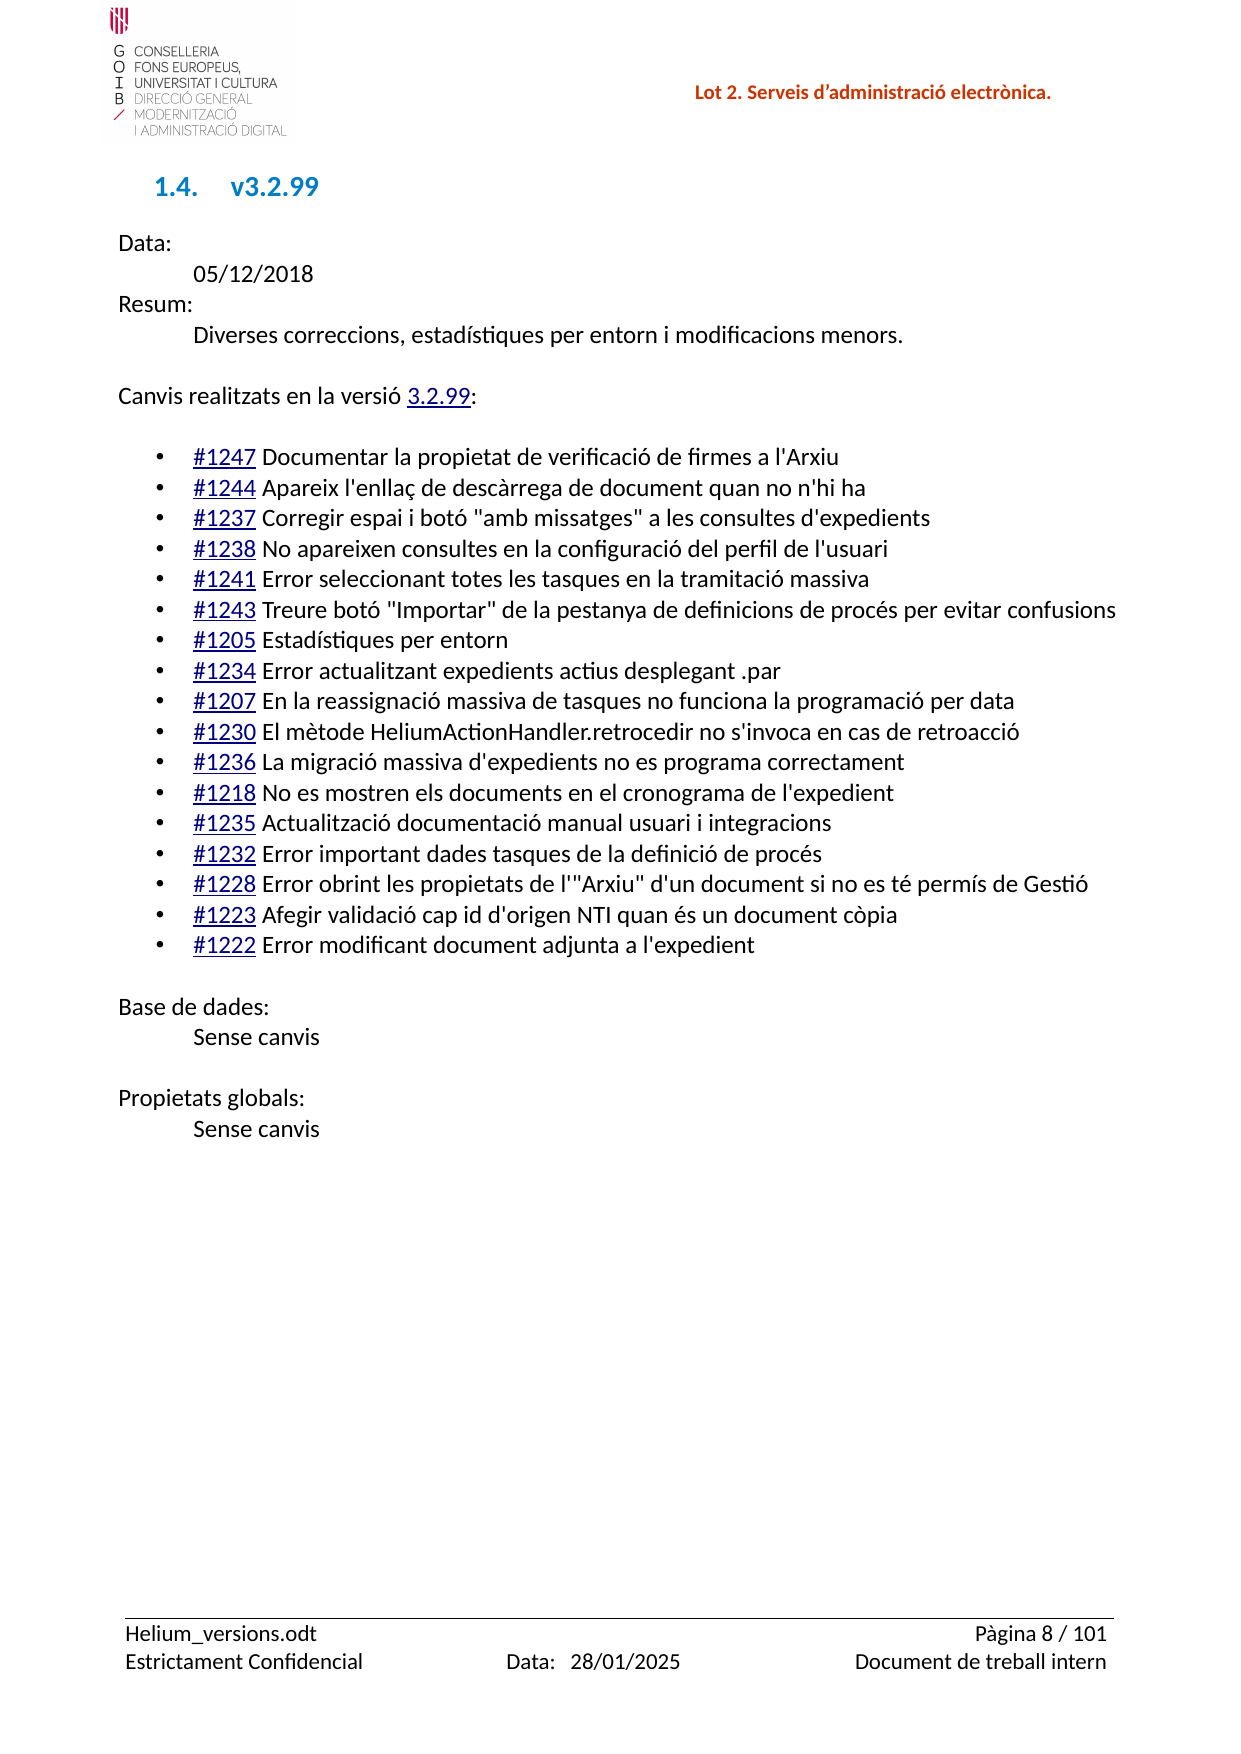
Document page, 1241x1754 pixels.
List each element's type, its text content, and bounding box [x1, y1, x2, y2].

list #1234 Error actualitzant expedients actius desplegant .par [156, 655, 1122, 685]
text Propietats globals: [118, 1082, 1122, 1113]
list #1236 La migració massiva d'expedients no es programa correctament [156, 746, 1122, 777]
list #1241 Error seleccionant totes les tasques en la tramitació massiva [156, 563, 1122, 594]
list #1230 El mètode HeliumActionHandler.retrocedir no s'invoca en cas de retroacció [156, 716, 1122, 746]
list #1237 Corregir espai i botó "amb missatges" a les consultes d'expedients [156, 502, 1122, 533]
list #1238 No apareixen consultes en la configuració del perfil de l'usuari [156, 533, 1122, 563]
list #1223 Afegir validació cap id d'origen NTI quan és un document còpia [156, 899, 1122, 929]
text Sense canvis [118, 1113, 1122, 1143]
list #1247 Documentar la propietat de verificació de firmes a l'Arxiu [156, 441, 1122, 472]
list #1218 No es mostren els documents en el cronograma de l'expedient [156, 777, 1122, 807]
text Base de dades: [118, 991, 1122, 1021]
list #1244 Apareix l'enllaç de descàrrega de document quan no n'hi ha [156, 472, 1122, 502]
text Diverses correccions, estadístiques per entorn i modificacions menors. [118, 319, 1122, 350]
text Sense canvis [118, 1021, 1122, 1052]
picture [100, 0, 297, 144]
text Resum: [118, 289, 1122, 319]
list #1228 Error obrint les propietats de l'"Arxiu" d'un document si no es té permís de Gestió [156, 868, 1122, 899]
list #1232 Error important dades tasques de la definició de procés [156, 838, 1122, 868]
text 05/12/2018 [118, 258, 1122, 289]
list #1243 Treure botó "Importar" de la pestanya de definicions de procés per evitar confusions [156, 594, 1122, 624]
list #1205 Estadístiques per entorn [156, 624, 1122, 655]
list #1222 Error modificant document adjunta a l'expedient [156, 929, 1122, 960]
text Data: [118, 228, 1122, 258]
subtitle v3.2.99 [153, 168, 1122, 204]
text Canvis realitzats en la versió 3.2.99: [118, 380, 1122, 411]
list #1235 Actualització documentació manual usuari i integracions [156, 807, 1122, 838]
list #1207 En la reassignació massiva de tasques no funciona la programació per data [156, 685, 1122, 716]
